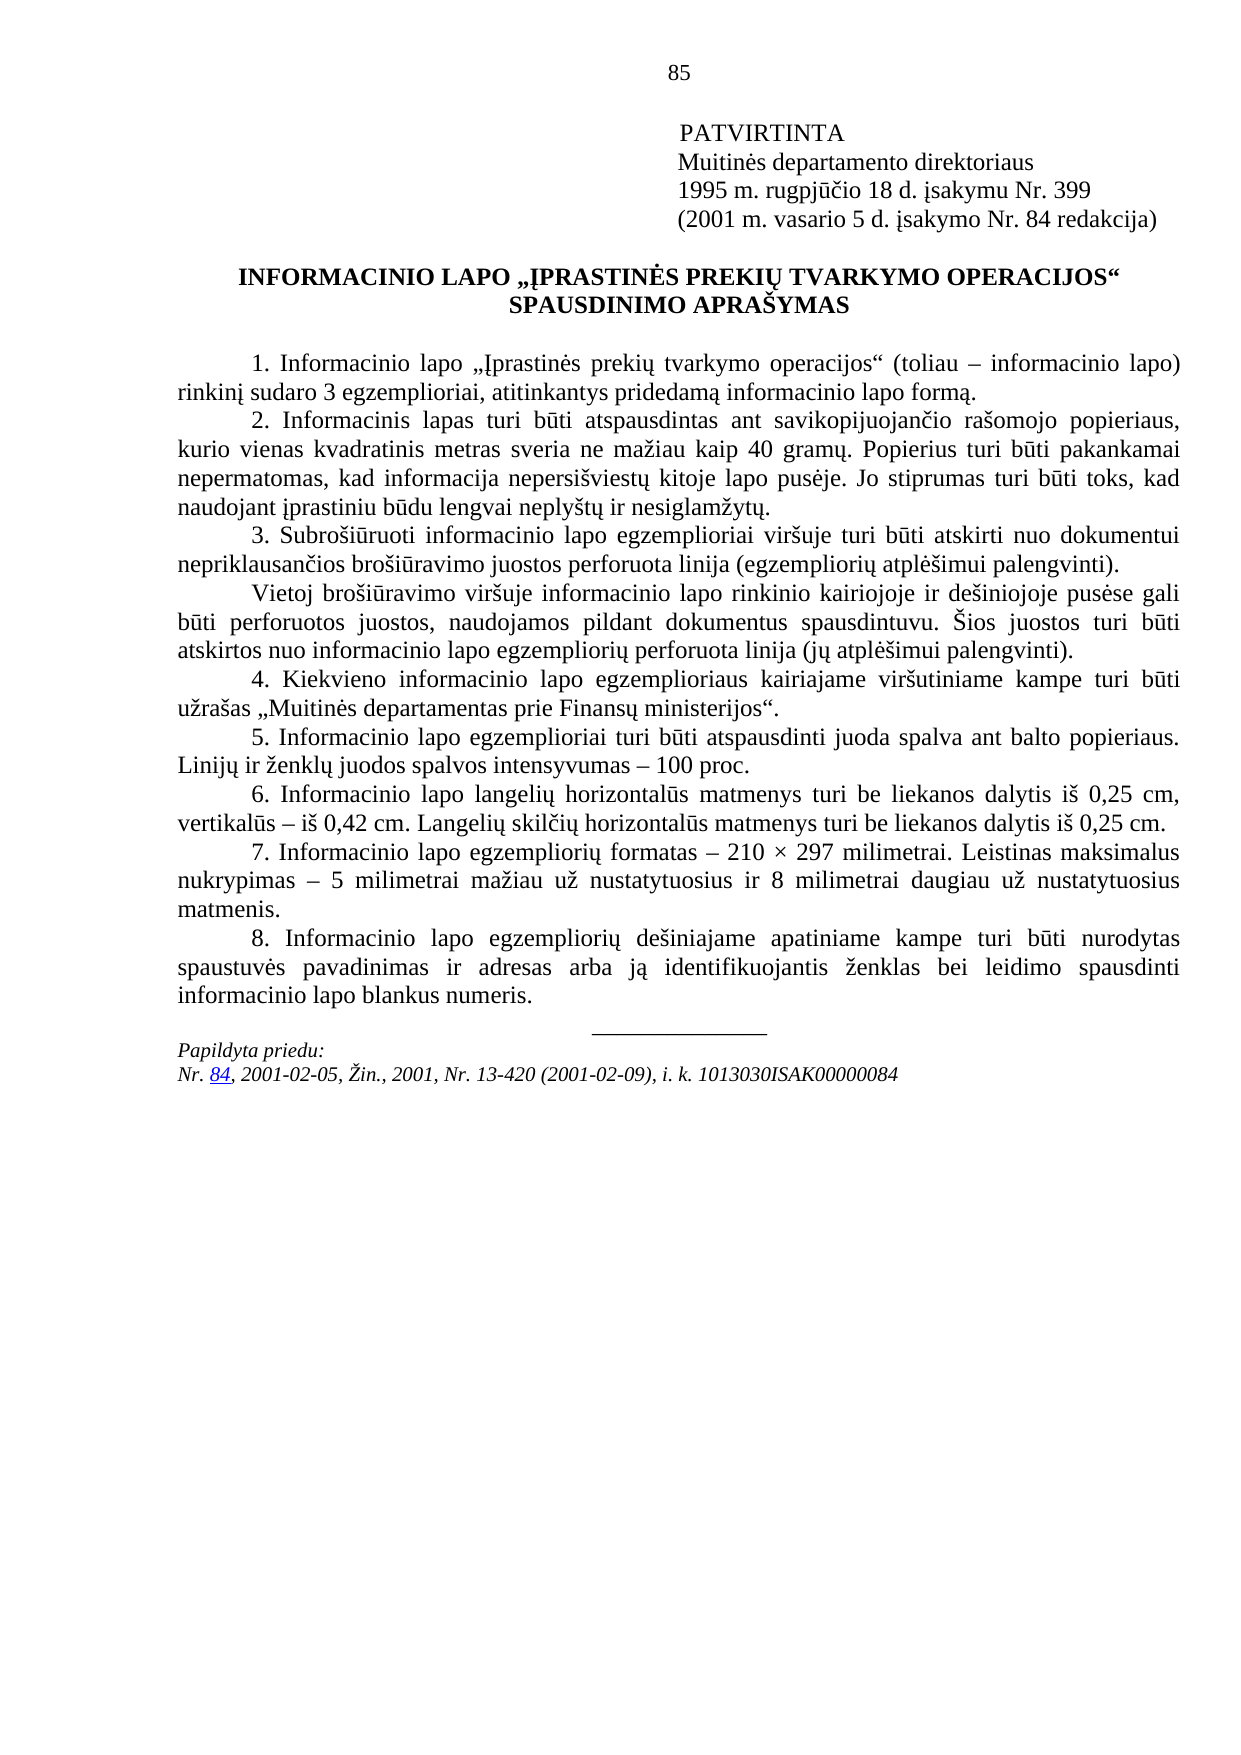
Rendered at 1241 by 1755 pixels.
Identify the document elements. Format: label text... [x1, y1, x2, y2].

text 2. Informacinis lapas turi būti atspausdintas ant savikopijuojančio rašomojo popieriaus, kurio vienas kvadratinis metras sveria ne mažiau kaip 40 gramų. Popierius turi būti pakankamai nepermatomas, kad informacija nepersišviestų kitoje lapo pusėje. Jo stiprumas turi būti toks, kad naudojant įprastiniu būdu lengvai neplyštų ir nesiglamžytų. [177, 406, 1181, 521]
text Papildyta priedu: [177, 1038, 1181, 1062]
text 4. Kiekvieno informacinio lapo egzemplioriaus kairiajame viršutiniame kampe turi būti užrašas „Muitinės departamentas prie Finansų ministerijos“. [177, 664, 1181, 722]
text Vietoj brošiūravimo viršuje informacinio lapo rinkinio kairiojoje ir dešiniojoje pusėse gali būti perforuotos juostos, naudojamos pildant dokumentus spausdintuvu. Šios juostos turi būti atskirtos nuo informacinio lapo egzempliorių perforuota linija (jų atplėšimui palengvinti). [177, 578, 1181, 664]
text 1995 m. rugpjūčio 18 d. įsakymu Nr. 399 [177, 176, 1181, 204]
text 8. Informacinio lapo egzempliorių dešiniajame apatiniame kampe turi būti nurodytas spaustuvės pavadinimas ir adresas arba ją identifikuojantis ženklas bei leidimo spausdinti informacinio lapo blankus numeris. [177, 923, 1181, 1009]
text 5. Informacinio lapo egzemplioriai turi būti atspausdinti juoda spalva ant balto popieriaus. Linijų ir ženklų juodos spalvos intensyvumas – 100 proc. [177, 722, 1181, 779]
text (2001 m. vasario 5 d. įsakymo Nr. 84 redakcija) [177, 204, 1181, 233]
text 6. Informacinio lapo langelių horizontalūs matmenys turi be liekanos dalytis iš 0,25 cm, vertikalūs – iš 0,42 cm. Langelių skilčių horizontalūs matmenys turi be liekanos dalytis iš 0,25 cm. [177, 779, 1181, 837]
text Nr. 84, 2001-02-05, Žin., 2001, Nr. 13-420 (2001-02-09), i. k. 1013030ISAK00000084 [177, 1062, 1181, 1086]
text INFORMACINIO LAPO „ĮPRASTINĖS PREKIŲ TVARKYMO OPERACIJOS“ SPAUSDINIMO APRAŠYMAS [177, 262, 1181, 319]
text ______________ [177, 1009, 1181, 1038]
text Muitinės departamento direktoriaus [177, 147, 1181, 176]
text 3. Subrošiūruoti informacinio lapo egzemplioriai viršuje turi būti atskirti nuo dokumentui nepriklausančios brošiūravimo juostos perforuota linija (egzempliorių atplėšimui palengvinti). [177, 521, 1181, 578]
text PATVIRTINTA [679, 118, 1181, 147]
text 1. Informacinio lapo „Įprastinės prekių tvarkymo operacijos“ (toliau – informacinio lapo) rinkinį sudaro 3 egzemplioriai, atitinkantys pridedamą informacinio lapo formą. [177, 348, 1181, 406]
text 7. Informacinio lapo egzempliorių formatas – 210 × 297 milimetrai. Leistinas maksimalus nukrypimas – 5 milimetrai mažiau už nustatytuosius ir 8 milimetrai daugiau už nustatytuosius matmenis. [177, 837, 1181, 923]
